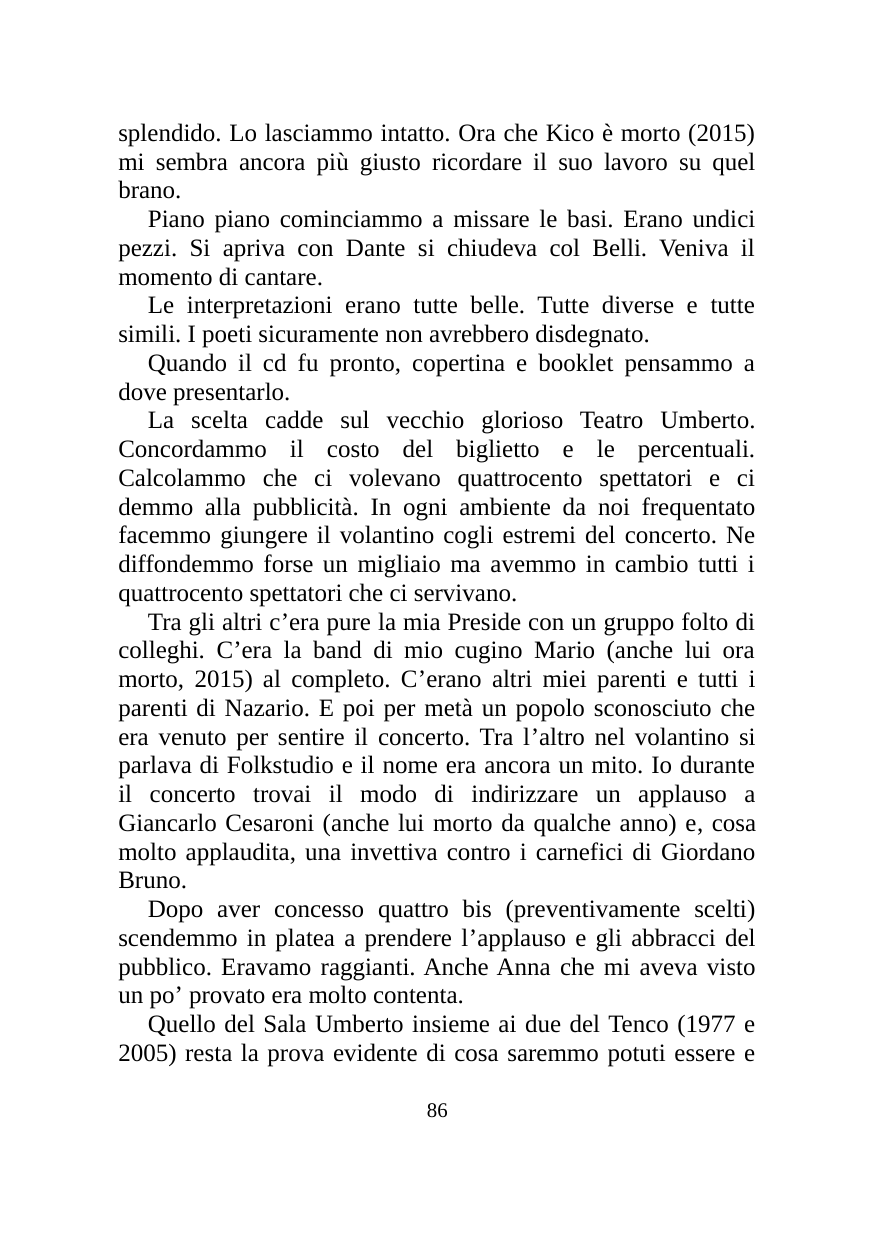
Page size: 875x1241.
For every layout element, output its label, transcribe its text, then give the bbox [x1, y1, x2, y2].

text La scelta cadde sul vecchio glorioso Teatro Umberto. Concordammo il costo del biglietto e le percentuali. Calcolammo che ci volevano quattrocento spettatori e ci demmo alla pubblicità. In ogni ambiente da noi frequentato facemmo giungere il volantino cogli estremi del concerto. Ne diffondemmo forse un migliaio ma avemmo in cambio tutti i quattrocento spettatori che ci servivano. [118, 406, 756, 607]
text Quello del Sala Umberto insieme ai due del Tenco (1977 e 2005) resta la prova evidente di cosa saremmo potuti essere e [118, 1009, 756, 1067]
text Le interpretazioni erano tutte belle. Tutte diverse e tutte simili. I poeti sicuramente non avrebbero disdegnato. [118, 291, 756, 348]
text Quando il cd fu pronto, copertina e booklet pensammo a dove presentarlo. [118, 348, 756, 406]
text Piano piano cominciammo a missare le basi. Erano undici pezzi. Si apriva con Dante si chiudeva col Belli. Veniva il momento di cantare. [118, 204, 756, 291]
text splendido. Lo lasciammo intatto. Ora che Kico è morto (2015) mi sembra ancora più giusto ricordare il suo lavoro su quel brano. [118, 118, 756, 204]
text Dopo aver concesso quattro bis (preventivamente scelti) scendemmo in platea a prendere l’applauso e gli abbracci del pubblico. Eravamo raggianti. Anche Anna che mi aveva visto un po’ provato era molto contenta. [118, 894, 756, 1009]
text Tra gli altri c’era pure la mia Preside con un gruppo folto di colleghi. C’era la band di mio cugino Mario (anche lui ora morto, 2015) al completo. C’erano altri miei parenti e tutti i parenti di Nazario. E poi per metà un popolo sconosciuto che era venuto per sentire il concerto. Tra l’altro nel volantino si parlava di Folkstudio e il nome era ancora un mito. Io durante il concerto trovai il modo di indirizzare un applauso a Giancarlo Cesaroni (anche lui morto da qualche anno) e, cosa molto applaudita, una invettiva contro i carnefici di Giordano Bruno. [118, 607, 756, 894]
